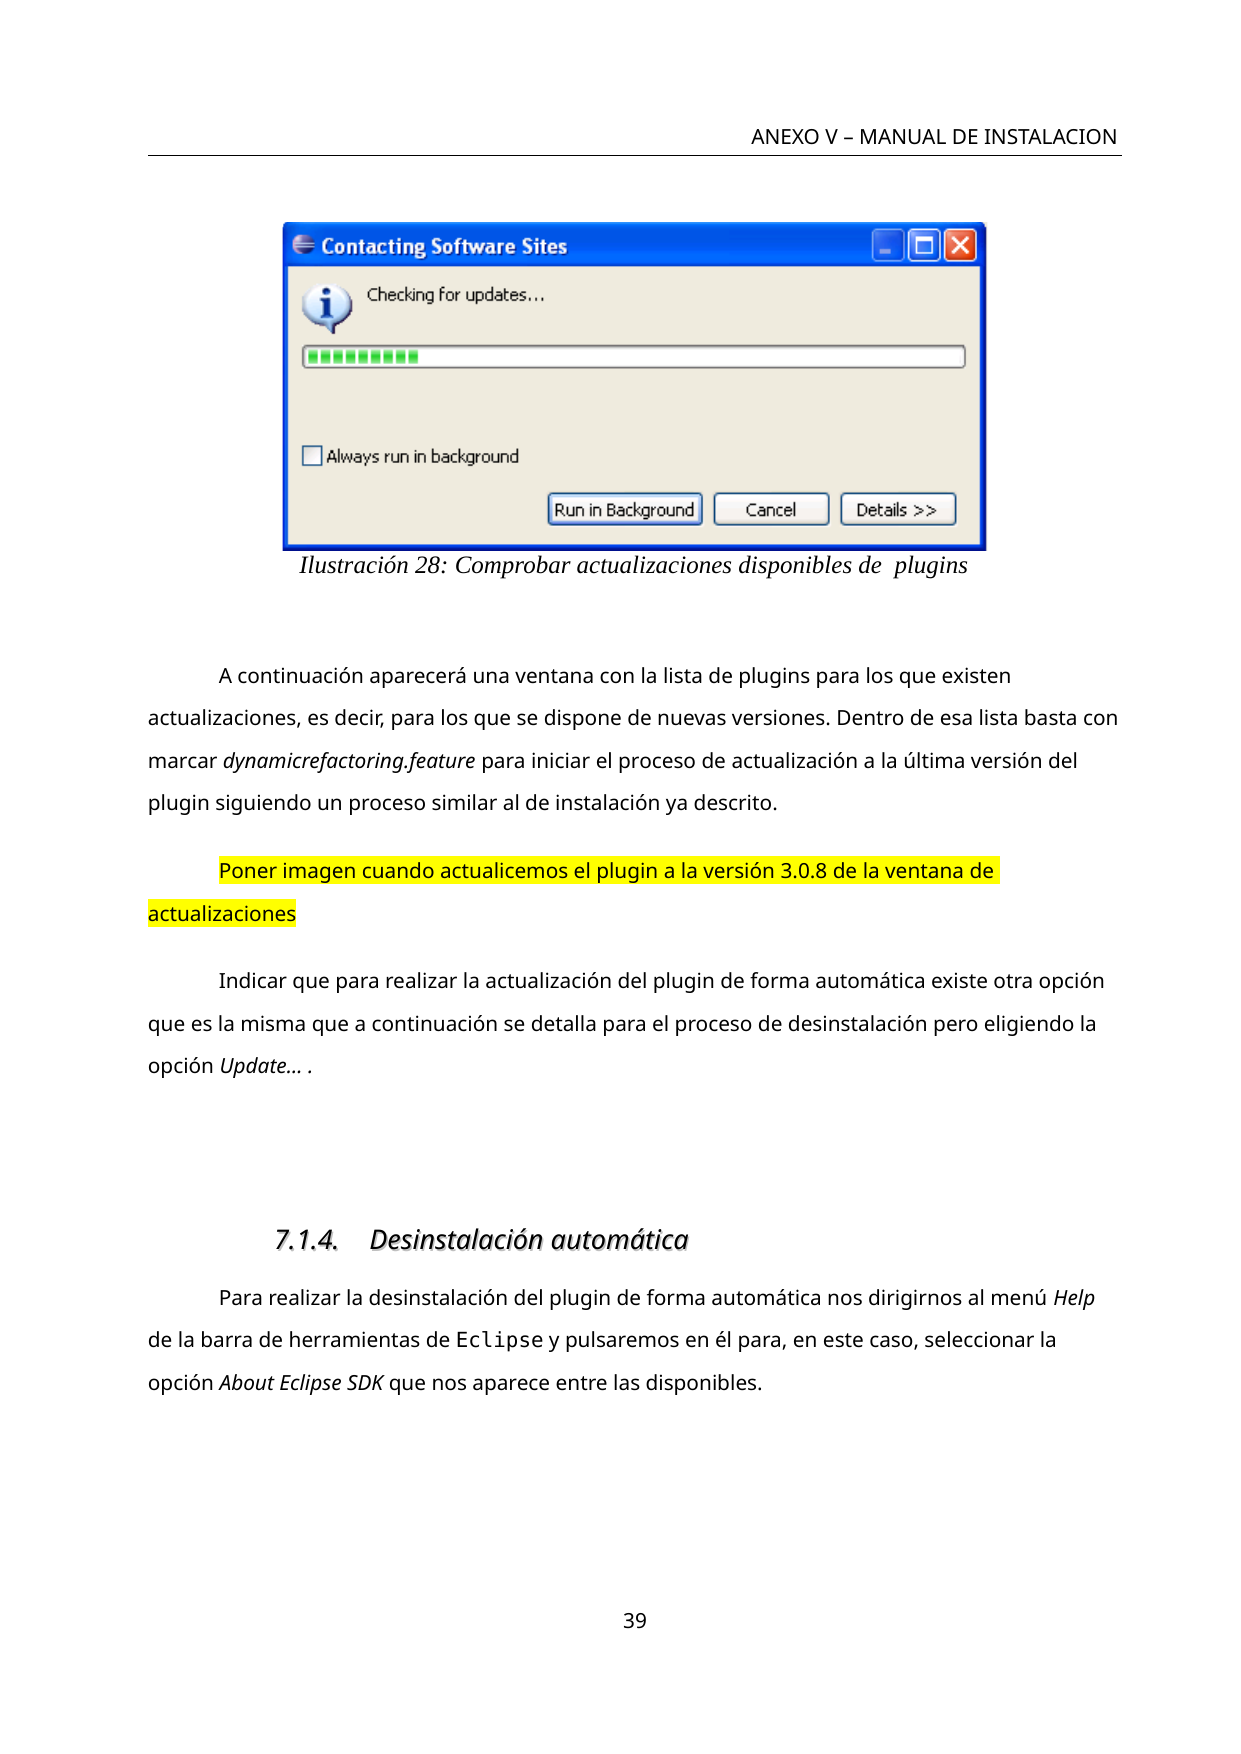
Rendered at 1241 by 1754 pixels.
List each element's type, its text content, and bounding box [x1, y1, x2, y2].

picture [282, 222, 988, 551]
text Poner imagen cuando actualicemos el plugin a la versión 3.0.8 de la ventana de actualizaciones [148, 856, 1122, 927]
text Ilustración 28: Comprobar actualizaciones disponibles de plugins [282, 551, 987, 579]
text Para realizar la desinstalación del plugin de forma automática nos dirigirnos al menú Help de la barra de herramientas de Eclipse y pulsaremos en él para, en este caso, seleccionar la opción About Eclipse SDK que nos aparece entre las disponibles. [148, 1283, 1122, 1396]
text A continuación aparecerá una ventana con la lista de plugins para los que existen actualizaciones, es decir, para los que se dispone de nuevas versiones. Dentro de esa lista basta con marcar dynamicrefactoring.feature para iniciar el proceso de actualización a la última versión del plugin siguiendo un proceso similar al de instalación ya descrito. [148, 661, 1122, 817]
text Indicar que para realizar la actualización del plugin de forma automática existe otra opción que es la misma que a continuación se detalla para el proceso de desinstalación pero eligiendo la opción Update... . [148, 966, 1122, 1080]
subtitle Desinstalación automática [339, 1221, 1122, 1258]
